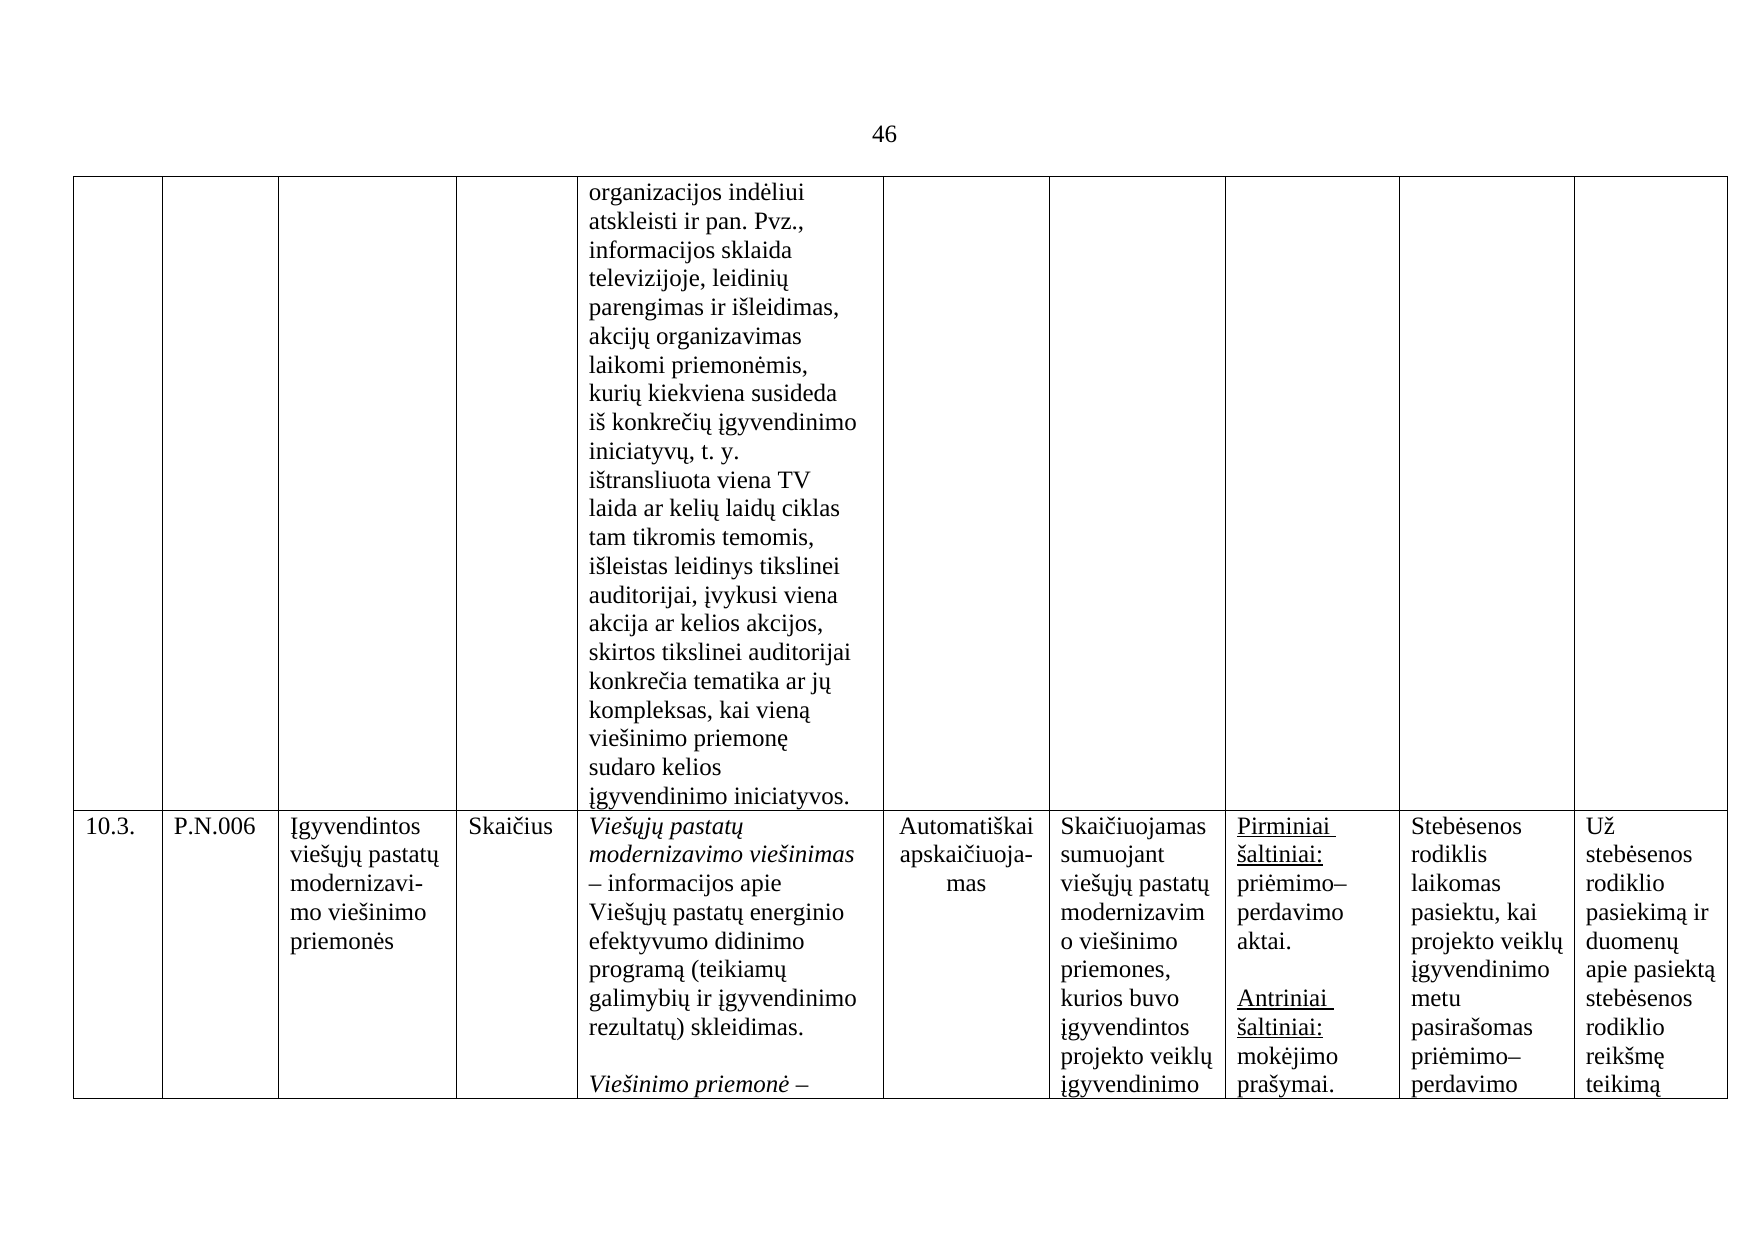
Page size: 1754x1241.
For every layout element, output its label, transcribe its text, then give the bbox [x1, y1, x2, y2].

table_cell Automatiškai apskaičiuoja-mas [884, 811, 1049, 1098]
table_cell [1226, 177, 1399, 810]
table_cell Stebėsenos rodiklis laikomas pasiektu, kai projekto veiklų įgyvendinimo metu pasirašomas priėmimo–perdavimo [1400, 811, 1574, 1098]
table_cell Įgyvendintos viešųjų pastatų modernizavi-mo viešinimo priemonės [279, 811, 456, 1098]
table_cell [1575, 177, 1727, 810]
table_cell [884, 177, 1049, 810]
table_cell [279, 177, 456, 810]
table_cell [457, 177, 577, 810]
table_cell Viešųjų pastatų modernizavimo viešinimas – informacijos apie Viešųjų pastatų energinio efektyvumo didinimo programą (teikiamų galimybių ir įgyvendinimo rezultatų) skleidimas. Viešinimo priemonė – [578, 811, 883, 1098]
table_cell Skaičius [457, 811, 577, 1098]
table_cell [1050, 177, 1225, 810]
table_cell Skaičiuojamas sumuojant viešųjų pastatų modernizavimo viešinimo priemones, kurios buvo įgyvendintos projekto veiklų įgyvendinimo [1050, 811, 1225, 1098]
table_cell [163, 177, 278, 810]
table_cell [1400, 177, 1574, 810]
table_cell organizacijos indėliui atskleisti ir pan. Pvz., informacijos sklaida televizijoje, leidinių parengimas ir išleidimas, akcijų organizavimas laikomi priemonėmis, kurių kiekviena susideda iš konkrečių įgyvendinimo iniciatyvų, t. y. ištransliuota viena TV laida ar kelių laidų ciklas tam tikromis temomis, išleistas leidinys tikslinei auditorijai, įvykusi viena akcija ar kelios akcijos, skirtos tikslinei auditorijai konkrečia tematika ar jų kompleksas, kai vieną viešinimo priemonę sudaro kelios įgyvendinimo iniciatyvos. [578, 177, 883, 810]
table_cell P.N.006 [163, 811, 278, 1098]
table_cell Pirminiai šaltiniai: priėmimo–perdavimo aktai. Antriniai šaltiniai: mokėjimo prašymai. [1226, 811, 1399, 1098]
table_cell Už stebėsenos rodiklio pasiekimą ir duomenų apie pasiektą stebėsenos rodiklio reikšmę teikimą [1575, 811, 1727, 1098]
table_cell [74, 177, 162, 810]
table_cell 10.3. [74, 811, 162, 1098]
